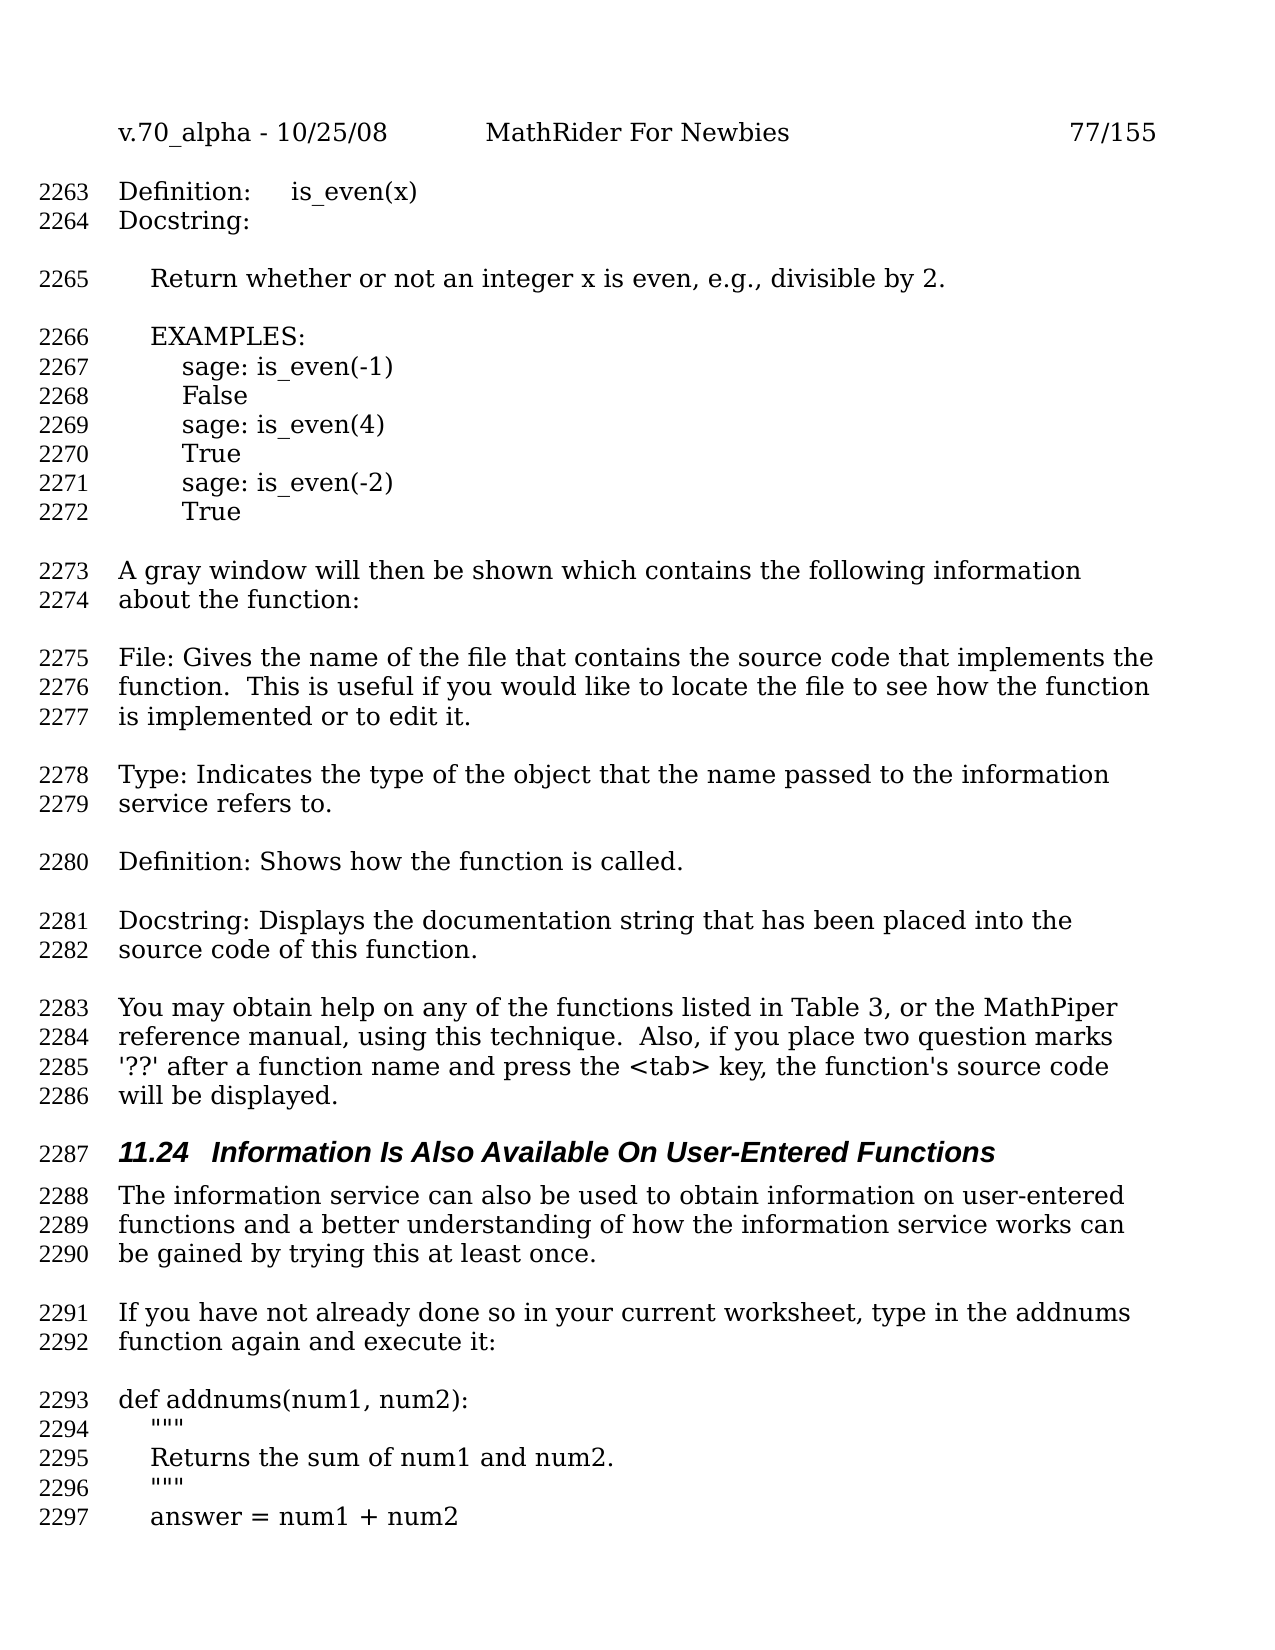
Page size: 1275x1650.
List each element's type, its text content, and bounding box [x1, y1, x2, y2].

text If you have not already done so in your current worksheet, type in the addnums function again and execute it: [118, 1298, 1157, 1356]
text sage: is_even(-1) [118, 352, 1157, 381]
text Return whether or not an integer x is even, e.g., divisible by 2. [118, 264, 1157, 293]
text answer = num1 + num2 [118, 1502, 1157, 1531]
text sage: is_even(-2) [118, 468, 1157, 498]
text Definition: Shows how the function is called. [118, 848, 1157, 877]
text """ [118, 1414, 1157, 1444]
text Docstring: [118, 206, 1157, 235]
text sage: is_even(4) [118, 410, 1157, 439]
text """ [118, 1473, 1157, 1502]
text A gray window will then be shown which contains the following information about the function: [118, 556, 1157, 614]
text False [118, 381, 1157, 410]
text True [118, 439, 1157, 468]
text Returns the sum of num1 and num2. [118, 1444, 1157, 1473]
text def addnums(num1, num2): [118, 1385, 1157, 1414]
subtitle Information Is Also Available On User-Entered Functions [118, 1135, 1157, 1169]
text You may obtain help on any of the functions listed in Table 3, or the MathPiper reference manual, using this technique. Also, if you place two question marks '??' after a function name and press the <tab> key, the function's source code will be displayed. [118, 993, 1157, 1110]
text Type: Indicates the type of the object that the name passed to the information service refers to. [118, 760, 1157, 818]
text True [118, 498, 1157, 527]
text Definition: is_even(x) [118, 177, 1157, 206]
text The information service can also be used to obtain information on user-entered functions and a better understanding of how the information service works can be gained by trying this at least once. [118, 1181, 1157, 1269]
text File: Gives the name of the file that contains the source code that implements the function. This is useful if you would like to locate the file to see how the function is implemented or to edit it. [118, 643, 1157, 731]
text Docstring: Displays the documentation string that has been placed into the source code of this function. [118, 906, 1157, 964]
text EXAMPLES: [118, 323, 1157, 352]
